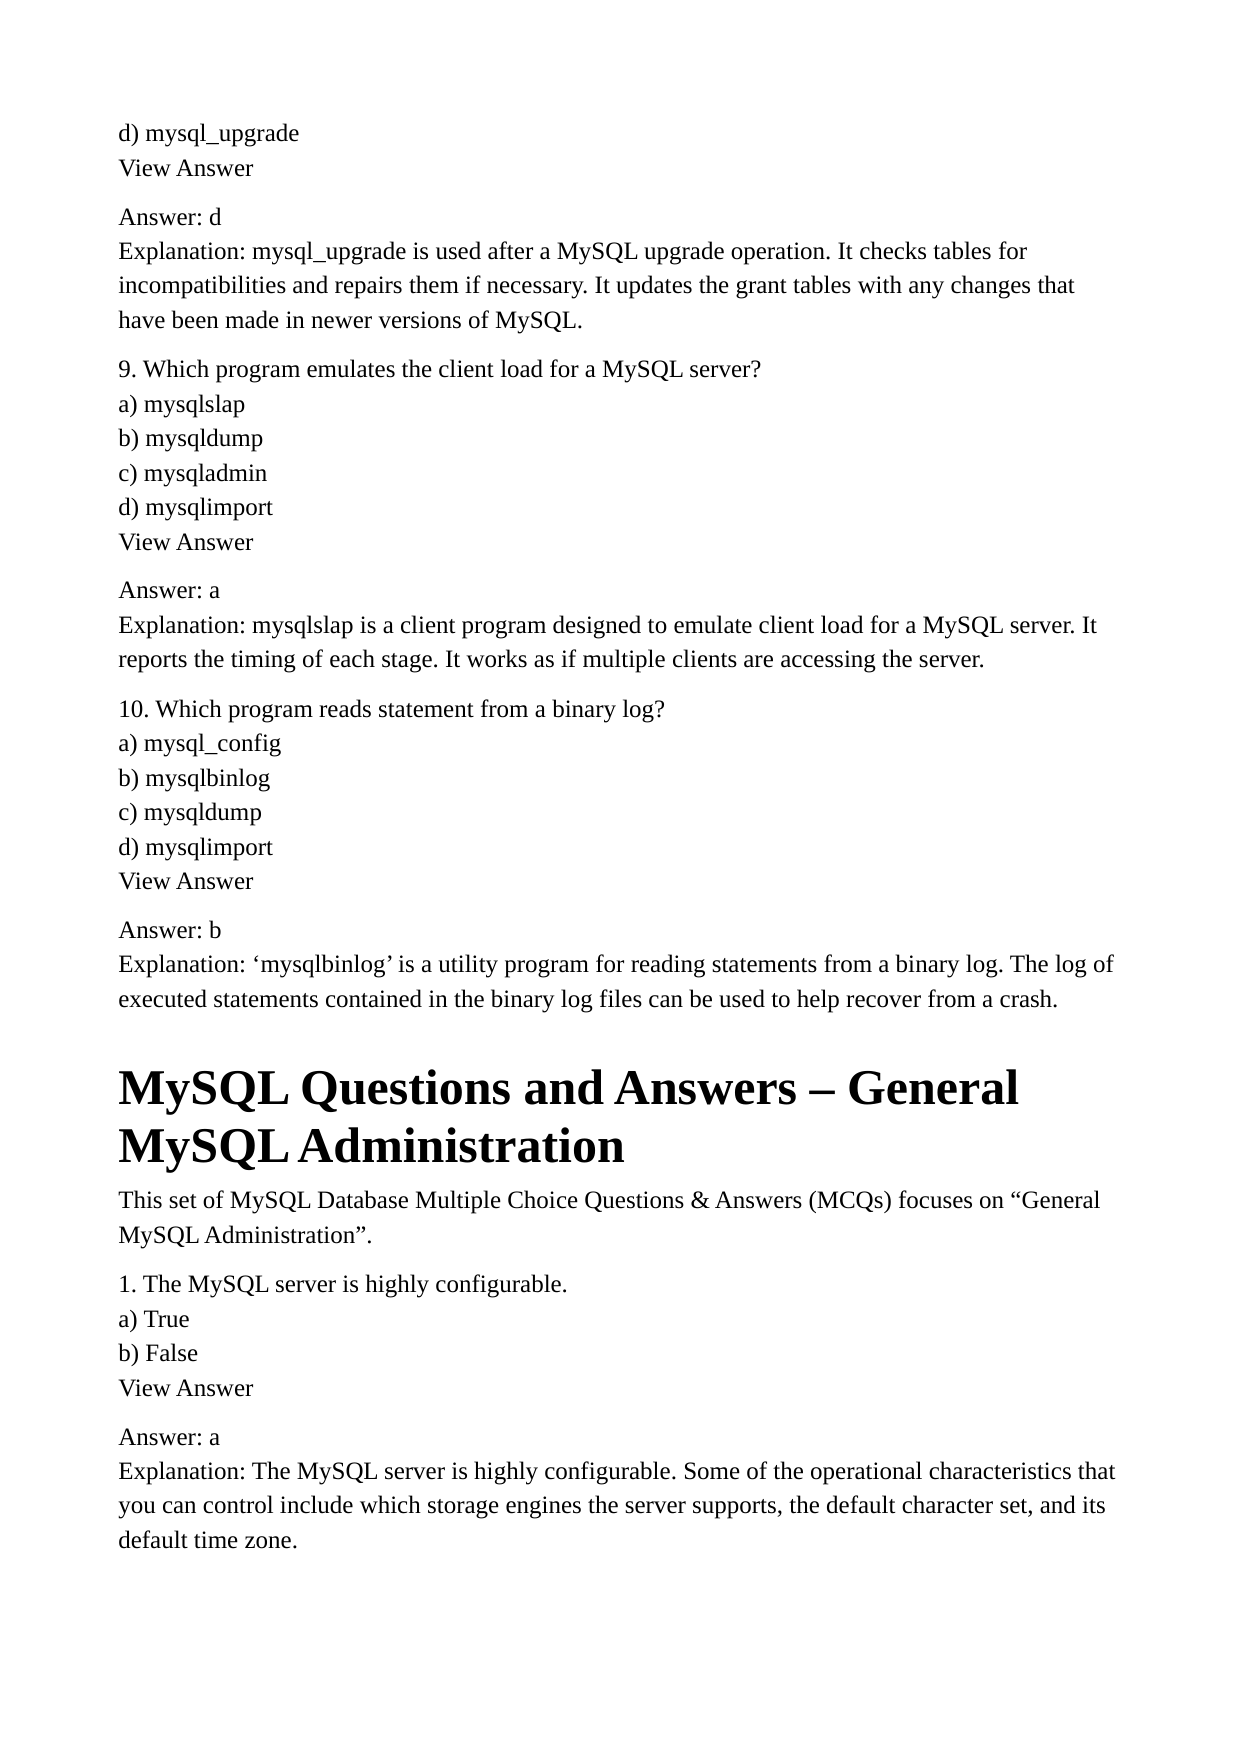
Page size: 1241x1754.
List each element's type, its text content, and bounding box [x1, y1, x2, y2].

text 1. The MySQL server is highly configurable. a) True b) False View Answer [118, 1269, 1122, 1401]
text Answer: a Explanation: The MySQL server is highly configurable. Some of the operational characteristics that you can control include which storage engines the server supports, the default character set, and its default time zone. [118, 1422, 1122, 1554]
text 10. Which program reads statement from a binary log? a) mysql_config b) mysqlbinlog c) mysqldump d) mysqlimport View Answer [118, 694, 1122, 895]
text This set of MySQL Database Multiple Choice Questions & Answers (MCQs) focuses on “General MySQL Administration”. [118, 1186, 1122, 1249]
text d) mysql_upgrade View Answer [118, 118, 1122, 181]
text Answer: b Explanation: ‘mysqlbinlog’ is a utility program for reading statements from a binary log. The log of executed statements contained in the binary log files can be used to help recover from a crash. [118, 915, 1122, 1013]
subtitle MySQL Questions and Answers – General MySQL Administration [118, 1058, 1122, 1173]
text 9. Which program emulates the client load for a MySQL server? a) mysqlslap b) mysqldump c) mysqladmin d) mysqlimport View Answer [118, 354, 1122, 555]
text Answer: d Explanation: mysql_upgrade is used after a MySQL upgrade operation. It checks tables for incompatibilities and repairs them if necessary. It updates the grant tables with any changes that have been made in newer versions of MySQL. [118, 202, 1122, 334]
text Answer: a Explanation: mysqlslap is a client program designed to emulate client load for a MySQL server. It reports the timing of each stage. It works as if multiple clients are accessing the server. [118, 576, 1122, 673]
